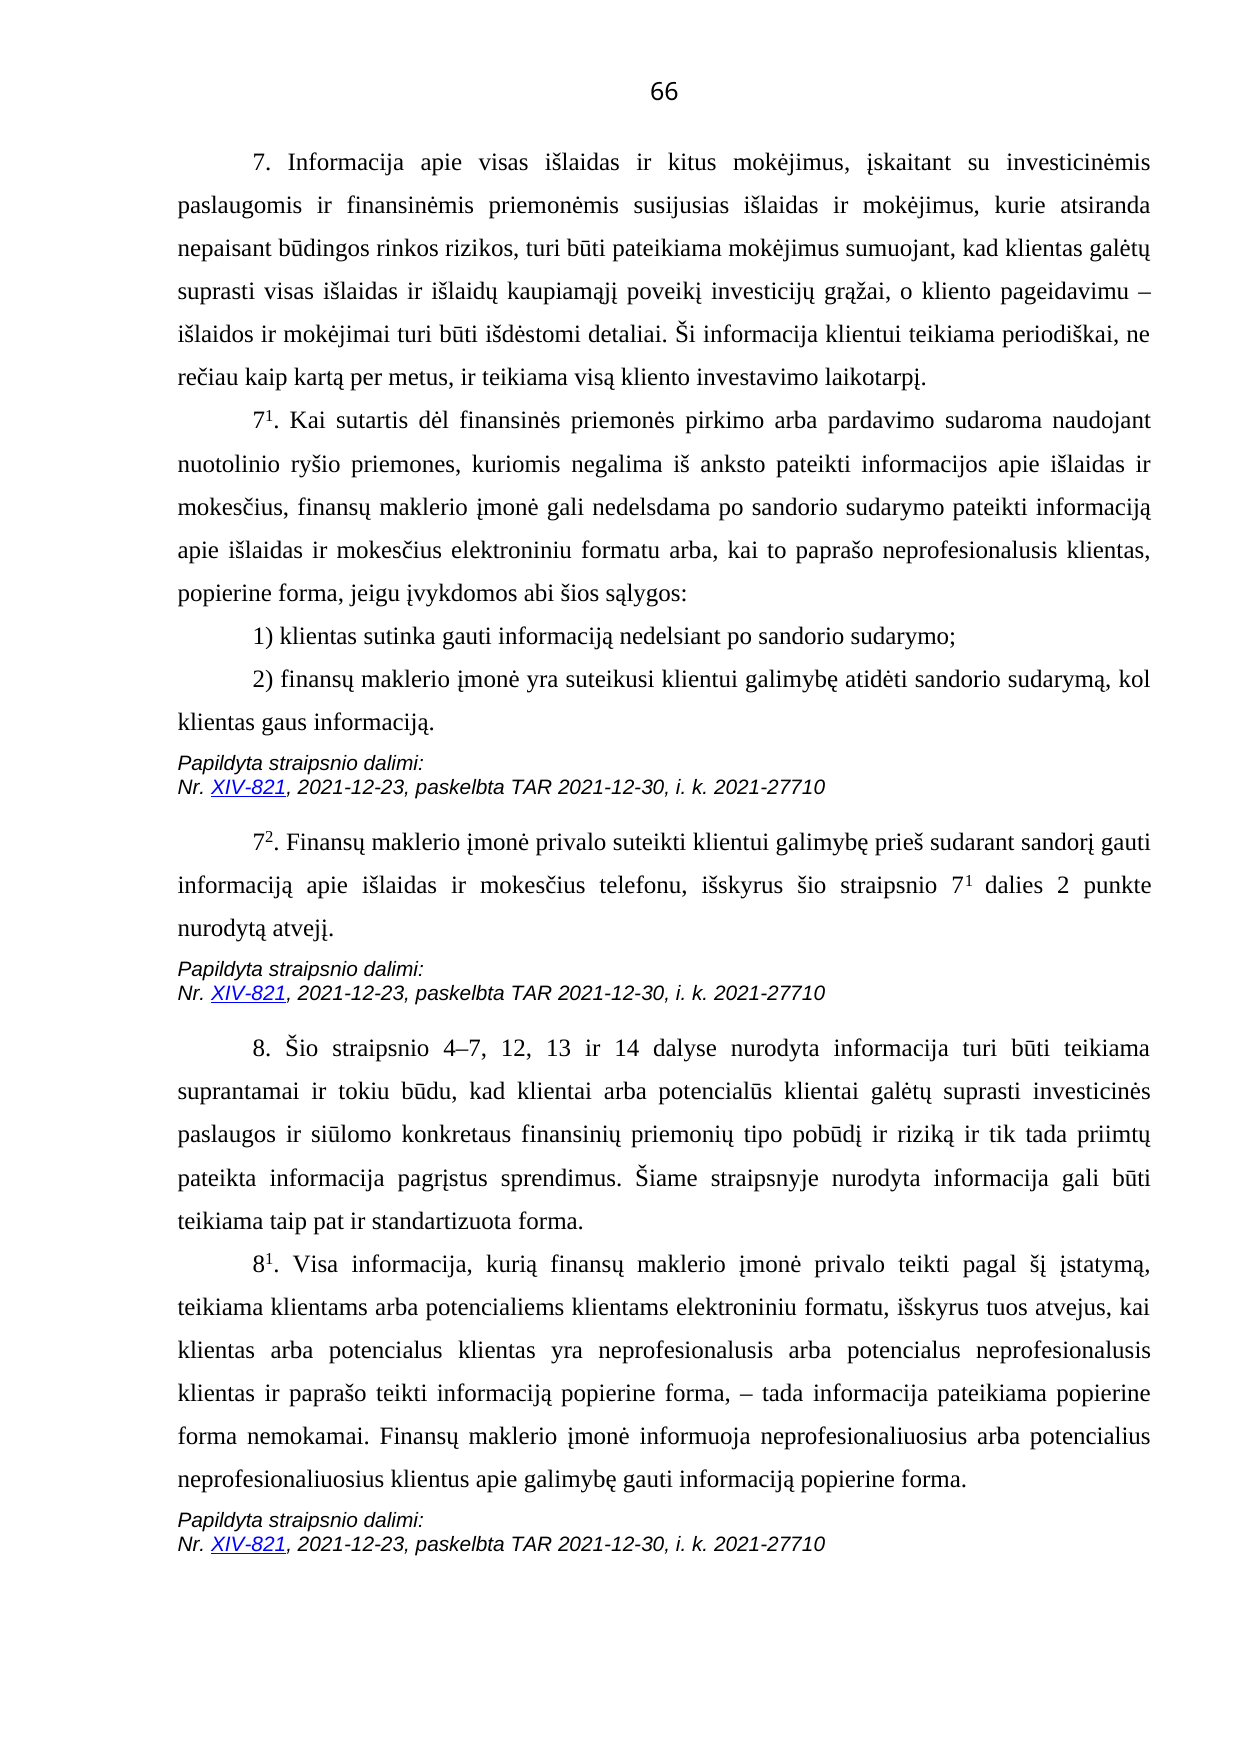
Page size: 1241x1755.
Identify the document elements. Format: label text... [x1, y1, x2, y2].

text Papildyta straipsnio dalimi: [177, 957, 1152, 981]
text Nr. XIV-821, 2021-12-23, paskelbta TAR 2021-12-30, i. k. 2021-27710 [177, 981, 1152, 1004]
text Papildyta straipsnio dalimi: [177, 1508, 1152, 1532]
text 72. Finansų maklerio įmonė privalo suteikti klientui galimybę prieš sudarant sandorį gauti informaciją apie išlaidas ir mokesčius telefonu, išskyrus šio straipsnio 71 dalies 2 punkte nurodytą atvejį. [177, 827, 1152, 942]
text 1) klientas sutinka gauti informaciją nedelsiant po sandorio sudarymo; [177, 621, 1152, 650]
text Nr. XIV-821, 2021-12-23, paskelbta TAR 2021-12-30, i. k. 2021-27710 [177, 774, 1152, 798]
text Nr. XIV-821, 2021-12-23, paskelbta TAR 2021-12-30, i. k. 2021-27710 [177, 1532, 1152, 1556]
text 2) finansų maklerio įmonė yra suteikusi klientui galimybę atidėti sandorio sudarymą, kol klientas gaus informaciją. [177, 664, 1152, 736]
text 81. Visa informacija, kurią finansų maklerio įmonė privalo teikti pagal šį įstatymą, teikiama klientams arba potencialiems klientams elektroniniu formatu, išskyrus tuos atvejus, kai klientas arba potencialus klientas yra neprofesionalusis arba potencialus neprofesionalusis klientas ir paprašo teikti informaciją popierine forma, – tada informacija pateikiama popierine forma nemokamai. Finansų maklerio įmonė informuoja neprofesionaliuosius arba potencialius neprofesionaliuosius klientus apie galimybę gauti informaciją popierine forma. [177, 1249, 1152, 1493]
text 7. Informacija apie visas išlaidas ir kitus mokėjimus, įskaitant su investicinėmis paslaugomis ir finansinėmis priemonėmis susijusias išlaidas ir mokėjimus, kurie atsiranda nepaisant būdingos rinkos rizikos, turi būti pateikiama mokėjimus sumuojant, kad klientas galėtų suprasti visas išlaidas ir išlaidų kaupiamąjį poveikį investicijų grąžai, o kliento pageidavimu – išlaidos ir mokėjimai turi būti išdėstomi detaliai. Ši informacija klientui teikiama periodiškai, ne rečiau kaip kartą per metus, ir teikiama visą kliento investavimo laikotarpį. [177, 147, 1152, 391]
text 71. Kai sutartis dėl finansinės priemonės pirkimo arba pardavimo sudaroma naudojant nuotolinio ryšio priemones, kuriomis negalima iš anksto pateikti informacijos apie išlaidas ir mokesčius, finansų maklerio įmonė gali nedelsdama po sandorio sudarymo pateikti informaciją apie išlaidas ir mokesčius elektroniniu formatu arba, kai to paprašo neprofesionalusis klientas, popierine forma, jeigu įvykdomos abi šios sąlygos: [177, 406, 1152, 607]
text Papildyta straipsnio dalimi: [177, 751, 1152, 774]
text 8. Šio straipsnio 4–7, 12, 13 ir 14 dalyse nurodyta informacija turi būti teikiama suprantamai ir tokiu būdu, kad klientai arba potencialūs klientai galėtų suprasti investicinės paslaugos ir siūlomo konkretaus finansinių priemonių tipo pobūdį ir riziką ir tik tada priimtų pateikta informacija pagrįstus sprendimus. Šiame straipsnyje nurodyta informacija gali būti teikiama taip pat ir standartizuota forma. [177, 1033, 1152, 1234]
